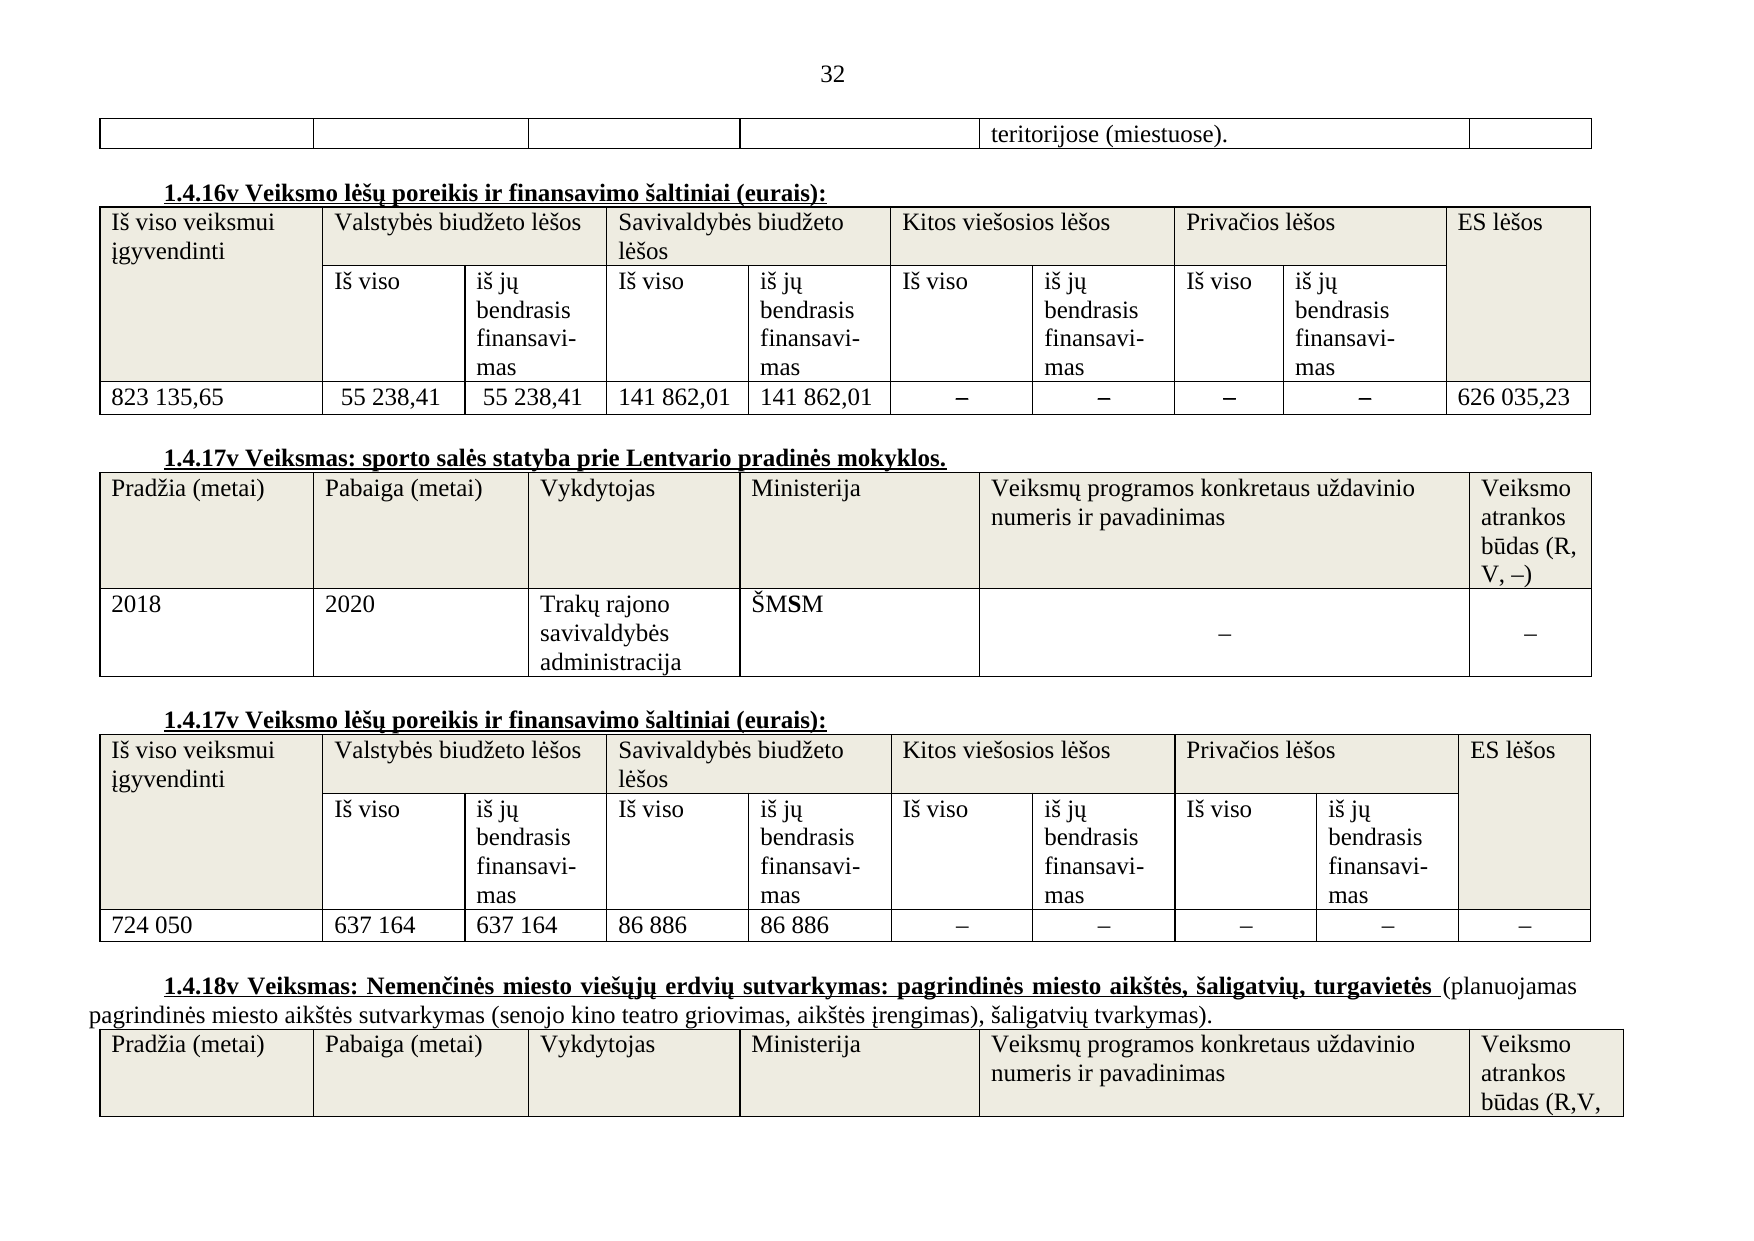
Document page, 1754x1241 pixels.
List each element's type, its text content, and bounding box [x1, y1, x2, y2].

table_cell iš jų bendrasis finansavi- mas [749, 794, 891, 909]
table_header ES lėšos [1447, 208, 1590, 381]
table_header Veiksmo atrankos būdas (R,V, [1470, 1030, 1623, 1116]
table_header Pabaiga (metai) [314, 473, 528, 588]
table_cell Iš viso [891, 266, 1032, 381]
table_cell – [1459, 910, 1590, 941]
table_cell Iš viso [323, 794, 464, 909]
table_cell 141 862,01 [607, 382, 748, 414]
table_cell Iš viso [1176, 794, 1316, 909]
table_cell iš jų bendrasis finansavi- mas [1033, 794, 1174, 909]
table_header Vykdytojas [529, 473, 739, 588]
table_cell Iš viso [892, 794, 1032, 909]
table_cell – [892, 910, 1032, 941]
table_cell 637 164 [466, 910, 606, 941]
table_cell ŠMSM [741, 589, 979, 676]
table_header Ministerija [741, 473, 979, 588]
table_cell 86 886 [749, 910, 891, 941]
table_cell Iš viso [607, 794, 748, 909]
table_header Pradžia (metai) [101, 473, 313, 588]
table_cell iš jų bendrasis finansavi- mas [1033, 266, 1174, 381]
table_cell 86 886 [607, 910, 748, 941]
table_cell 637 164 [323, 910, 464, 941]
text 1.4.17v Veiksmo lėšų poreikis ir finansavimo šaltiniai (eurais): [89, 705, 1577, 734]
table_cell Iš viso [323, 266, 464, 381]
table_cell 55 238,41 [466, 382, 606, 414]
table_cell iš jų bendrasis finansavi- mas [1284, 266, 1446, 381]
table_header Veiksmų programos konkretaus uždavinio numeris ir pavadinimas [980, 473, 1469, 588]
table_cell 2018 [101, 589, 313, 676]
table_header Iš viso veiksmui įgyvendinti [101, 208, 322, 381]
table_cell 55 238,41 [323, 382, 464, 414]
table_cell – [1284, 382, 1446, 414]
table_cell – [1175, 382, 1283, 414]
table_header Kitos viešosios lėšos [892, 735, 1174, 793]
table_header Valstybės biudžeto lėšos [323, 735, 606, 793]
table_cell 141 862,01 [749, 382, 890, 414]
table_cell iš jų bendrasis finansavi- mas [466, 266, 606, 381]
text 1.4.16v Veiksmo lėšų poreikis ir finansavimo šaltiniai (eurais): [89, 178, 1577, 206]
table_cell 626 035,23 [1447, 382, 1590, 414]
table_header Privačios lėšos [1175, 208, 1446, 265]
table_cell – [891, 382, 1032, 414]
table_cell [529, 119, 739, 148]
table_header Valstybės biudžeto lėšos [323, 208, 606, 265]
table_cell – [1470, 589, 1591, 676]
table_header Pradžia (metai) [101, 1030, 313, 1116]
table_header Vykdytojas [529, 1030, 739, 1116]
table_header Pabaiga (metai) [314, 1030, 528, 1116]
table_cell teritorijose (miestuose). [980, 119, 1469, 148]
table_cell – [1317, 910, 1458, 941]
table_cell 823 135,65 [101, 382, 322, 414]
text 1.4.18v Veiksmas: Nemenčinės miesto viešųjų erdvių sutvarkymas: pagrindinės miesto aikštės, šaligatvių, turgavietės (planuojamas pagrindinės miesto aikštės sutvarkymas (senojo kino teatro griovimas, aikštės įrengimas), šaligatvių tvarkymas). [89, 971, 1577, 1028]
table_cell – [1176, 910, 1316, 941]
table_cell – [1033, 910, 1174, 941]
table_cell Trakų rajono savivaldybės administracija [529, 589, 739, 676]
table_header Iš viso veiksmui įgyvendinti [101, 735, 322, 909]
table_cell Iš viso [607, 266, 748, 381]
table_cell [314, 119, 528, 148]
table_header Privačios lėšos [1176, 735, 1458, 793]
table_cell 724 050 [101, 910, 322, 941]
table_cell Iš viso [1175, 266, 1283, 381]
table_cell [1470, 119, 1591, 148]
table_header Savivaldybės biudžeto lėšos [607, 735, 891, 793]
table_cell – [980, 589, 1469, 676]
table_header Kitos viešosios lėšos [891, 208, 1174, 265]
table_header Ministerija [741, 1030, 979, 1116]
table_cell [741, 119, 979, 148]
table_header Veiksmų programos konkretaus uždavinio numeris ir pavadinimas [980, 1030, 1469, 1116]
table_cell [101, 119, 313, 148]
table_cell 2020 [314, 589, 528, 676]
table_header Savivaldybės biudžeto lėšos [607, 208, 890, 265]
table_cell iš jų bendrasis finansavi- mas [466, 794, 606, 909]
table_cell iš jų bendrasis finansavi- mas [1317, 794, 1458, 909]
table_header ES lėšos [1459, 735, 1590, 909]
table_cell iš jų bendrasis finansavi- mas [749, 266, 890, 381]
table_cell – [1033, 382, 1174, 414]
text 1.4.17v Veiksmas: sporto salės statyba prie Lentvario pradinės mokyklos. [89, 443, 1577, 472]
table_header Veiksmo atrankos būdas (R, V, –) [1470, 473, 1591, 588]
